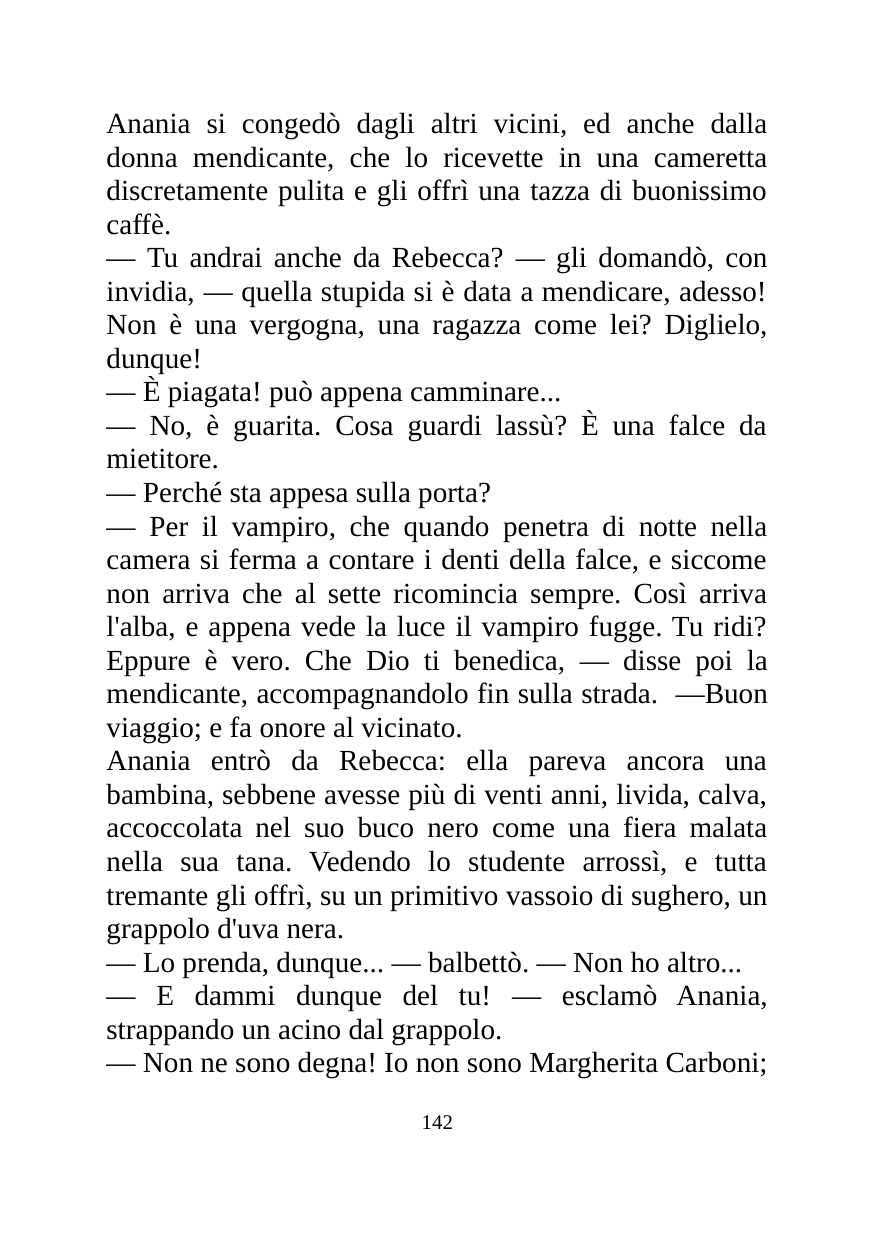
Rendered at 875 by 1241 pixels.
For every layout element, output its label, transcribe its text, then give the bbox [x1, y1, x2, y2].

text — No, è guarita. Cosa guardi lassù? È una falce da mietitore. [106, 408, 768, 475]
text — Non ne sono degna! Io non sono Margherita Carboni; [106, 1045, 768, 1079]
text — Per il vampiro, che quando penetra di notte nella camera si ferma a contare i denti della falce, e siccome non arriva che al sette ricomincia sempre. Così arriva l'alba, e appena vede la luce il vampiro fugge. Tu ridi? Eppure è vero. Che Dio ti benedica, — disse poi la mendicante, accompagnandolo fin sulla strada. —Buon viaggio; e fa onore al vicinato. [106, 509, 768, 743]
text — Tu andrai anche da Rebecca? — gli domandò, con invidia, — quella stupida si è data a mendicare, adesso! Non è una vergogna, una ragazza come lei? Diglielo, dunque! [106, 240, 768, 374]
text Anania entrò da Rebecca: ella pareva ancora una bambina, sebbene avesse più di venti anni, livida, calva, accoccolata nel suo buco nero come una fiera malata nella sua tana. Vedendo lo studente arrossì, e tutta tremante gli offrì, su un primitivo vassoio di sughero, un grappolo d'uva nera. [106, 743, 768, 945]
text Anania si congedò dagli altri vicini, ed anche dalla donna mendicante, che lo ricevette in una cameretta discretamente pulita e gli offrì una tazza di buonissimo caffè. [106, 106, 768, 240]
text — E dammi dunque del tu! — esclamò Anania, strappando un acino dal grappolo. [106, 978, 768, 1045]
text — Lo prenda, dunque... — balbettò. — Non ho altro... [106, 945, 768, 978]
text — È piagata! può appena camminare... [106, 374, 768, 408]
text — Perché sta appesa sulla porta? [106, 475, 768, 509]
